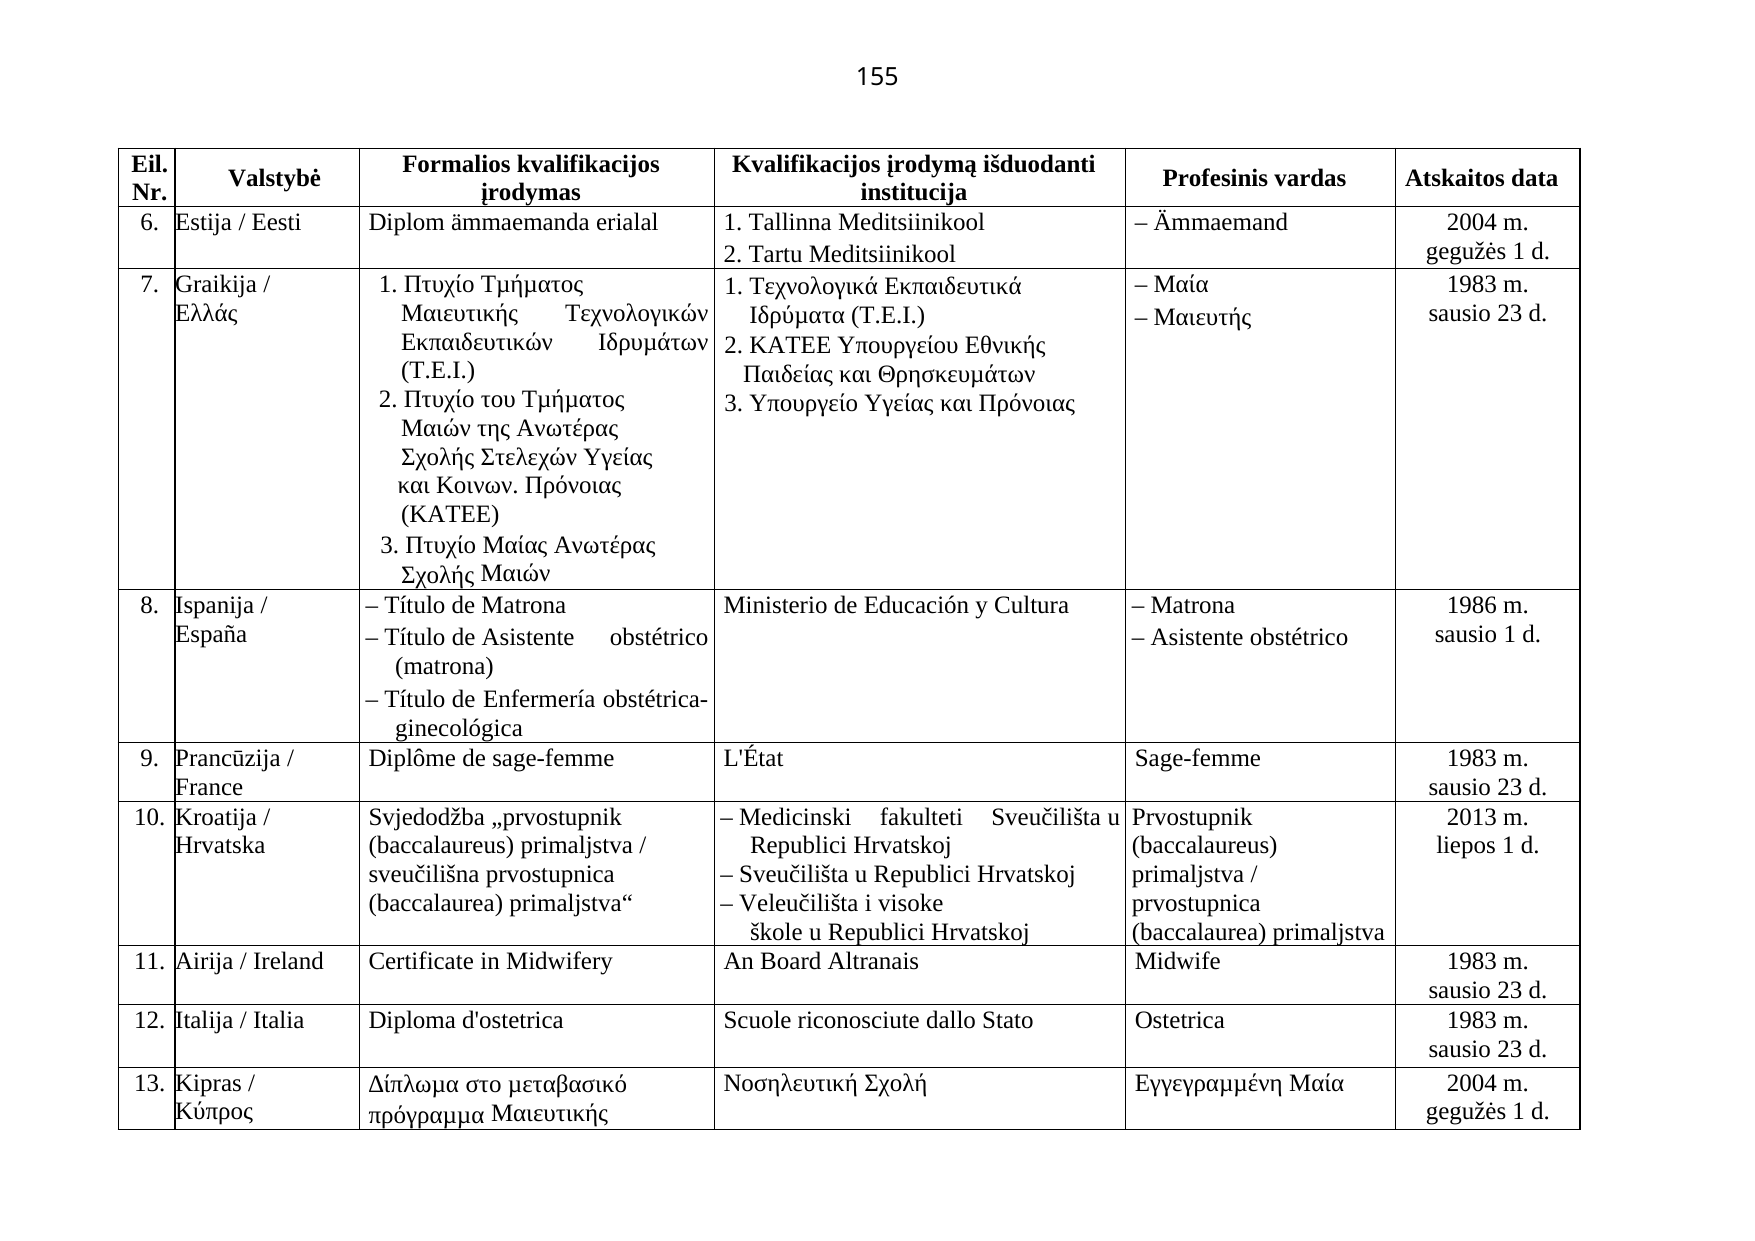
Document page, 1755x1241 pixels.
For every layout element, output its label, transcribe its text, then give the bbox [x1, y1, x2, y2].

table_cell Midwife [1126, 946, 1395, 1004]
table_cell Sage-femme [1126, 743, 1395, 801]
table_cell Diploma d'ostetrica [360, 1005, 714, 1067]
table_cell 11. [119, 946, 174, 1004]
table_cell Estija / Eesti [176, 207, 359, 268]
table_cell Diplom ämmaemanda erialal [360, 207, 714, 268]
table_cell Kipras / Κύπρος [176, 1068, 359, 1128]
table_cell Diplôme de sage-femme [360, 743, 714, 801]
table_cell Ispanija / España [176, 590, 359, 742]
table_cell – Ämmaemand [1126, 207, 1395, 268]
table_cell 8. [119, 590, 174, 742]
table_header Formalios kvalifikacijos įrodymas [360, 149, 714, 206]
table_cell Ministerio de Educación y Cultura [715, 590, 1125, 742]
table_header Atskaitos data [1396, 149, 1579, 206]
table_cell Εγγεγραµµένη Μαία [1126, 1068, 1395, 1128]
table_cell 12. [119, 1005, 174, 1067]
table_cell L'État [715, 743, 1125, 801]
table_cell Νοσηλευτική Σχολή [715, 1068, 1125, 1128]
table_cell Svjedodžba „prvostupnik (baccalaureus) primaljstva / sveučilišna prvostupnica (baccalaurea) primaljstva“ [360, 802, 714, 945]
table_cell 9. [119, 743, 174, 801]
table_cell 1. Πτυχίο Τµήµατος Μαιευτικής Τεχνολογικών Εκπαιδευτικών Ιδρυµάτων (Τ.Ε.Ι.) 2. Πτυχίο του Τµήµατος Μαιών της Ανωτέρας Σχολής Στελεχών Υγείας και Κοινων. Πρόνοιας (ΚΑΤΕΕ) 3. Πτυχίο Μαίας Ανωτέρας Σχολής Μαιών [360, 269, 714, 589]
table_cell 1983 m. sausio 23 d. [1396, 269, 1579, 589]
table_cell 6. [119, 207, 174, 268]
table_header Eil. Nr. [119, 149, 174, 206]
table_cell – Μαία – Μαιευτής [1126, 269, 1395, 589]
table_cell 1. Τεχνολογικά Εκπαιδευτικά Ιδρύµατα (Τ.Ε.Ι.) 2. ΚΑΤΕΕ Υπουργείου Εθνικής Παιδείας και Θρησκευµάτων 3. Υπουργείο Υγείας και Πρόνοιας [715, 269, 1125, 589]
table_header Kvalifikacijos įrodymą išduodanti institucija [715, 149, 1125, 206]
table_cell Airija / Ireland [176, 946, 359, 1004]
table_cell 2004 m. gegužės 1 d. [1396, 1068, 1579, 1128]
table_cell Scuole riconosciute dallo Stato [715, 1005, 1125, 1067]
table_cell An Board Altranais [715, 946, 1125, 1004]
table_cell 7. [119, 269, 174, 589]
table_cell Prancūzija / France [176, 743, 359, 801]
table_cell 2013 m. liepos 1 d. [1396, 802, 1579, 945]
table_cell Prvostupnik (baccalaureus) primaljstva / prvostupnica (baccalaurea) primaljstva [1126, 802, 1395, 945]
table_cell Certificate in Midwifery [360, 946, 714, 1004]
table_cell Ostetrica [1126, 1005, 1395, 1067]
table_cell – Matrona – Asistente obstétrico [1126, 590, 1395, 742]
table_header Profesinis vardas [1126, 149, 1395, 206]
table_cell 2004 m. gegužės 1 d. [1396, 207, 1579, 268]
table_cell ∆ίπλωµα στο µεταβασικό πρόγραµµα Μαιευτικής [360, 1068, 714, 1128]
table_cell – Medicinski fakulteti Sveučilišta u Republici Hrvatskoj – Sveučilišta u Republici Hrvatskoj – Veleučilišta i visoke škole u Republici Hrvatskoj [715, 802, 1125, 945]
table_cell – Título de Matrona – Título de Asistente obstétrico (matrona) – Título de Enfermería obstétrica- ginecológica [360, 590, 714, 742]
table_cell Kroatija / Hrvatska [176, 802, 359, 945]
table_cell 1983 m. sausio 23 d. [1396, 946, 1579, 1004]
table_cell 10. [119, 802, 174, 945]
table_header Valstybė [176, 149, 359, 206]
table_cell 1983 m. sausio 23 d. [1396, 743, 1579, 801]
table_cell Graikija / Ελλάς [176, 269, 359, 589]
table_cell 1. Tallinna Meditsiinikool 2. Tartu Meditsiinikool [715, 207, 1125, 268]
table_cell 1983 m. sausio 23 d. [1396, 1005, 1579, 1067]
table_cell 1986 m. sausio 1 d. [1396, 590, 1579, 742]
table_cell 13. [119, 1068, 174, 1128]
table_cell Italija / Italia [176, 1005, 359, 1067]
